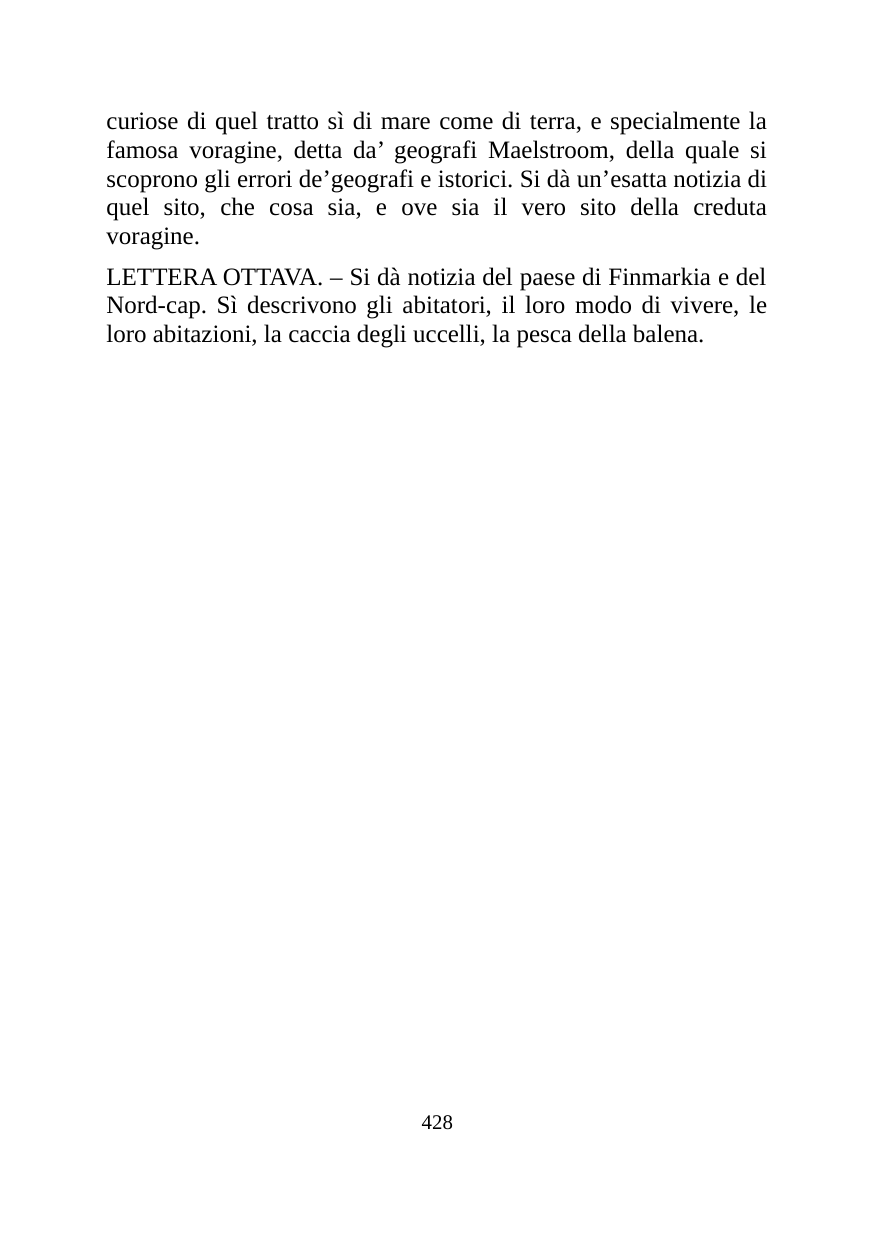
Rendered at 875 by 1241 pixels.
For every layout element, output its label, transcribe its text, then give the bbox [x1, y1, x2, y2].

text LETTERA OTTAVA. – Si dà notizia del paese di Finmarkia e del Nord-cap. Sì descrivono gli abitatori, il loro modo di vivere, le loro abitazioni, la caccia degli uccelli, la pesca della balena. [106, 262, 768, 348]
text curiose di quel tratto sì di mare come di terra, e specialmente la famosa voragine, detta da’ geografi Maelstroom, della quale si scoprono gli errori de’geografi e istorici. Si dà un’esatta notizia di quel sito, che cosa sia, e ove sia il vero sito della creduta voragine. [106, 106, 768, 250]
